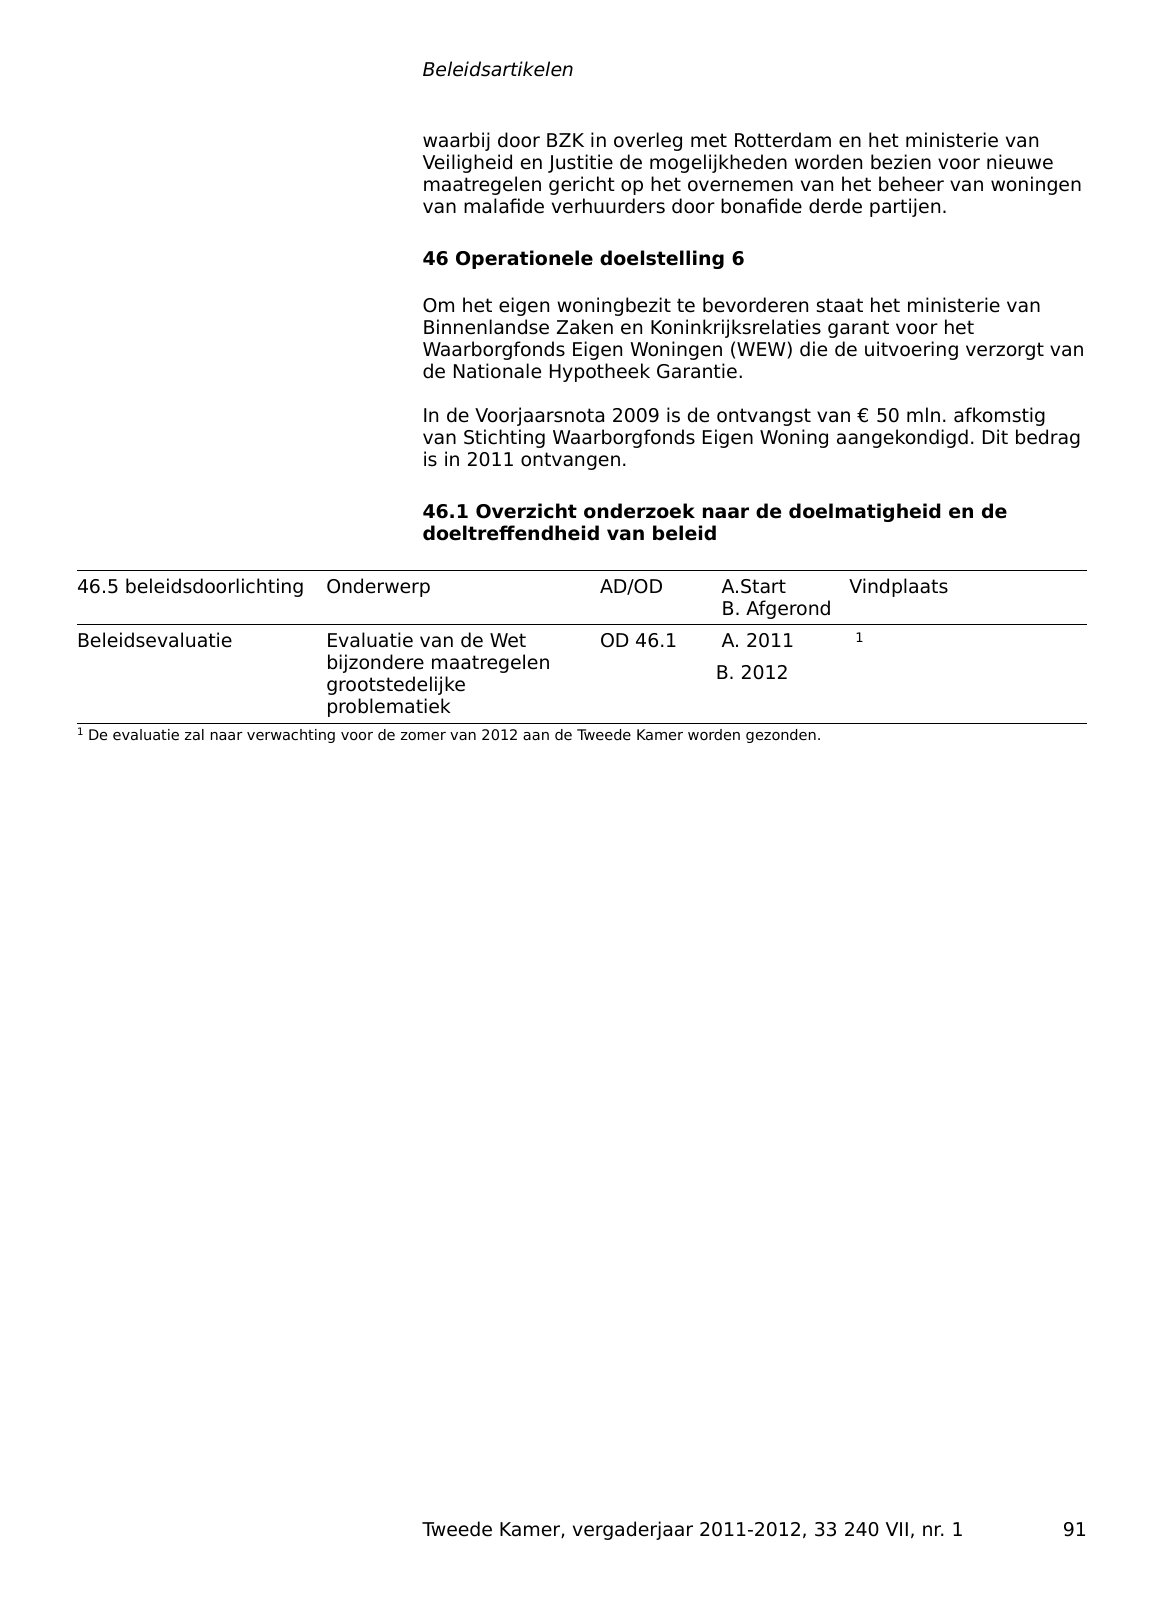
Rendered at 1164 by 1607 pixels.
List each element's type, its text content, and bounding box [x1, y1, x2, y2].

table_header A.Start B. Afgerond [716, 571, 843, 624]
table_cell 1 [843, 625, 1087, 657]
subtitle 46.1 Overzicht onderzoek naar de doelmatigheid en de doeltreffendheid van beleid [422, 501, 1087, 545]
subtitle 46 Operationele doelstelling 6 [422, 248, 1087, 270]
text Om het eigen woningbezit te bevorderen staat het ministerie van Binnenlandse Zaken en Koninkrijksrelaties garant voor het Waarborgfonds Eigen Woningen (WEW) die de uitvoering verzorgt van de Nationale Hypotheek Garantie. [422, 295, 1087, 383]
text waarbij door BZK in overleg met Rotterdam en het ministerie van Veiligheid en Justitie de mogelijkheden worden bezien voor nieuwe maatregelen gericht op het overnemen van het beheer van woningen van malafide verhuurders door bonafide derde partijen. [422, 130, 1087, 218]
table_header 46.5 beleidsdoorlichting [77, 571, 320, 624]
table_cell Evaluatie van de Wet bijzondere maatregelen grootstedelijke problematiek [320, 625, 594, 722]
table_cell OD 46.1 [594, 625, 716, 722]
table_cell A. 2011 [716, 625, 843, 657]
table_header Vindplaats [843, 571, 1087, 624]
table_header Onderwerp [320, 571, 594, 624]
table_cell Beleidsevaluatie [77, 625, 320, 722]
text In de Voorjaarsnota 2009 is de ontvangst van € 50 mln. afkomstig van Stichting Waarborgfonds Eigen Woning aangekondigd. Dit bedrag is in 2011 ontvangen. [422, 405, 1087, 471]
table_cell B. 2012 [716, 657, 843, 722]
table_cell 1 De evaluatie zal naar verwachting voor de zomer van 2012 aan de Tweede Kamer worden gezonden. [77, 724, 1087, 743]
table_header AD/OD [594, 571, 716, 624]
table_cell [843, 657, 1087, 722]
